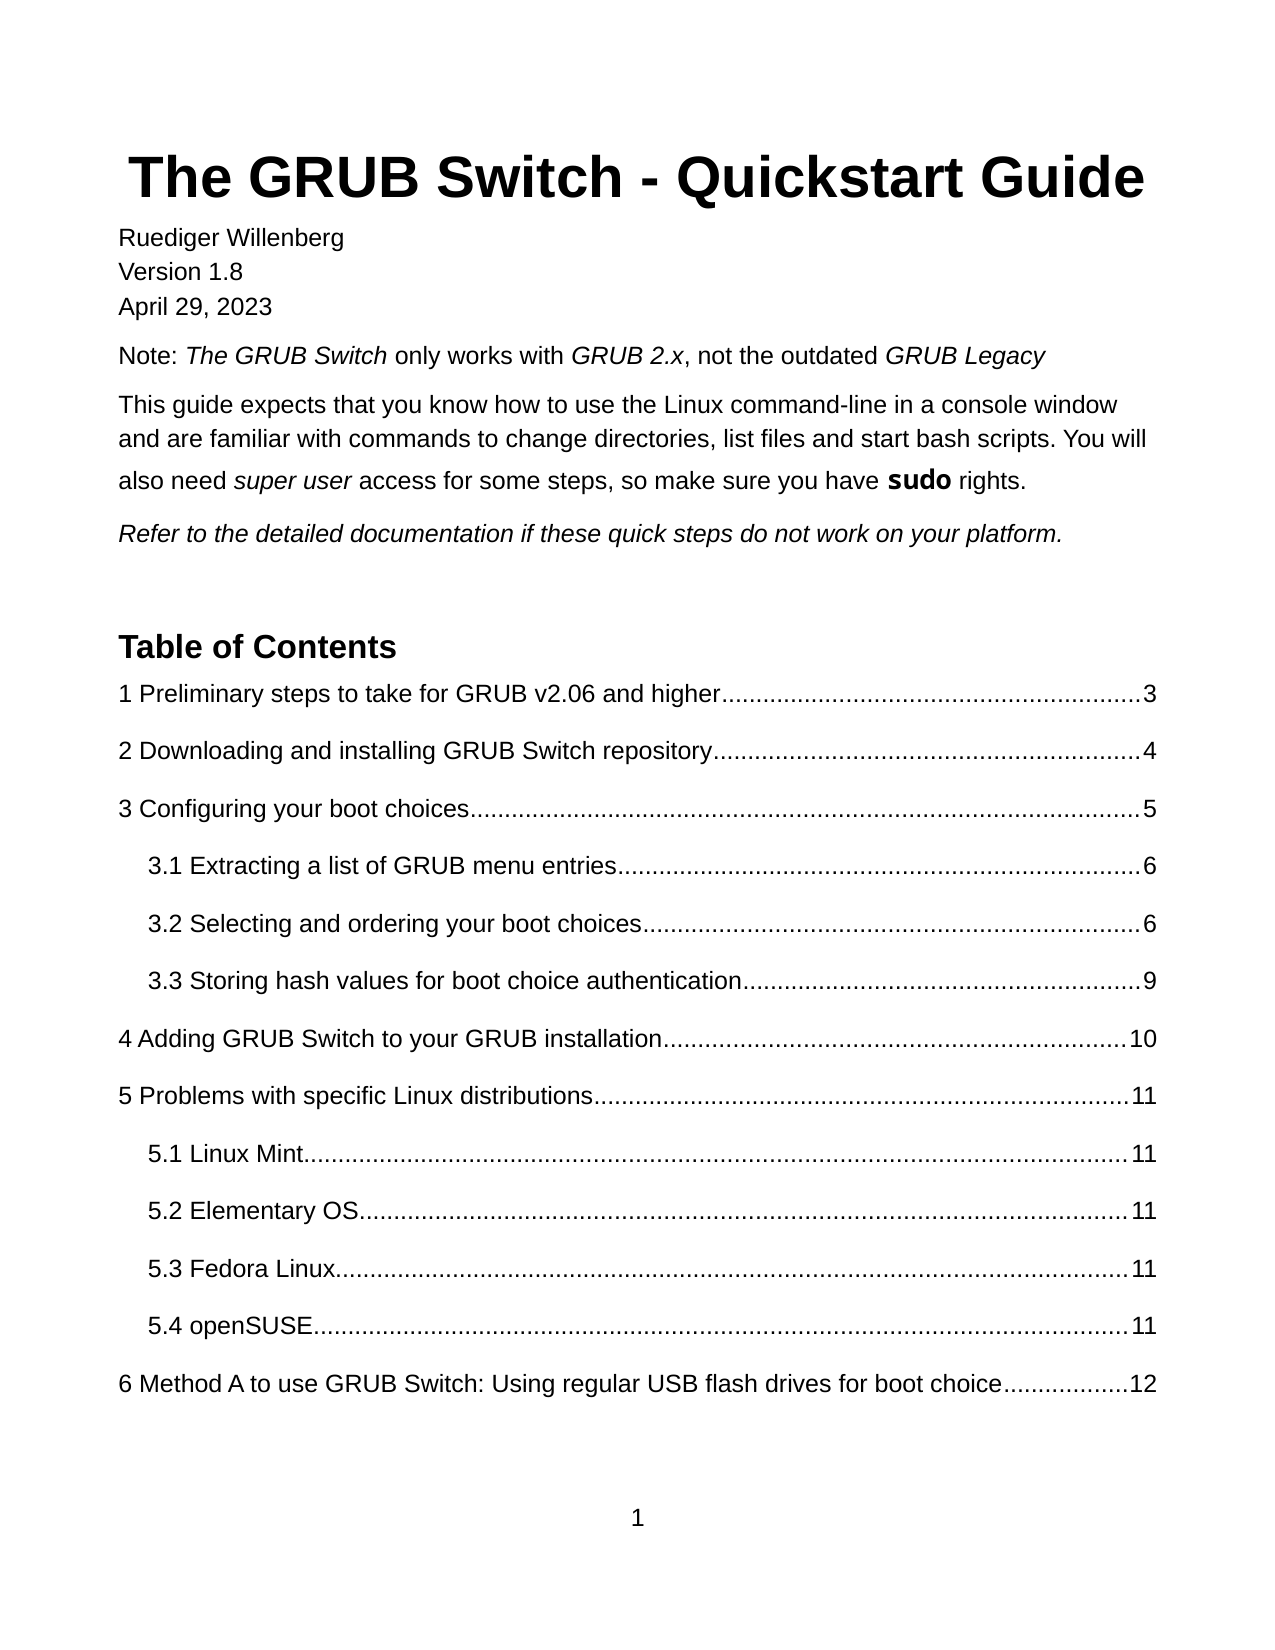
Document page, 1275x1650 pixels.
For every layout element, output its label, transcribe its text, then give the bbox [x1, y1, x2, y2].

text 5.4 openSUSE 11 [148, 1311, 1157, 1340]
text 3.3 Storing hash values for boot choice authentication 9 [148, 966, 1157, 995]
text 5.1 Linux Mint 11 [148, 1138, 1157, 1167]
text 3.1 Extracting a list of GRUB menu entries 6 [148, 851, 1157, 880]
text 1 Preliminary steps to take for GRUB v2.06 and higher 3 [118, 678, 1157, 707]
subtitle Table of Contents [118, 628, 1157, 666]
text Refer to the detailed documentation if these quick steps do not work on your platform. [118, 519, 1157, 582]
text Ruediger Willenberg Version 1.8 April 29, 2023 [118, 223, 1157, 320]
text 4 Adding GRUB Switch to your GRUB installation 10 [118, 1023, 1157, 1052]
title The GRUB Switch - Quickstart Guide [118, 143, 1157, 210]
text 2 Downloading and installing GRUB Switch repository 4 [118, 736, 1157, 765]
text This guide expects that you know how to use the Linux command-line in a console window and are familiar with commands to change directories, list files and start bash scripts. You will also need super user access for some steps, so make sure you have sudo rights. [118, 390, 1157, 497]
text 5 Problems with specific Linux distributions 11 [118, 1081, 1157, 1110]
text 6 Method A to use GRUB Switch: Using regular USB flash drives for boot choice 12 [118, 1368, 1157, 1397]
text 5.2 Elementary OS 11 [148, 1196, 1157, 1225]
text 3 Configuring your boot choices 5 [118, 793, 1157, 822]
text 5.3 Fedora Linux 11 [148, 1253, 1157, 1282]
text Note: The GRUB Switch only works with GRUB 2.x, not the outdated GRUB Legacy [118, 341, 1157, 369]
text 3.2 Selecting and ordering your boot choices 6 [148, 908, 1157, 937]
